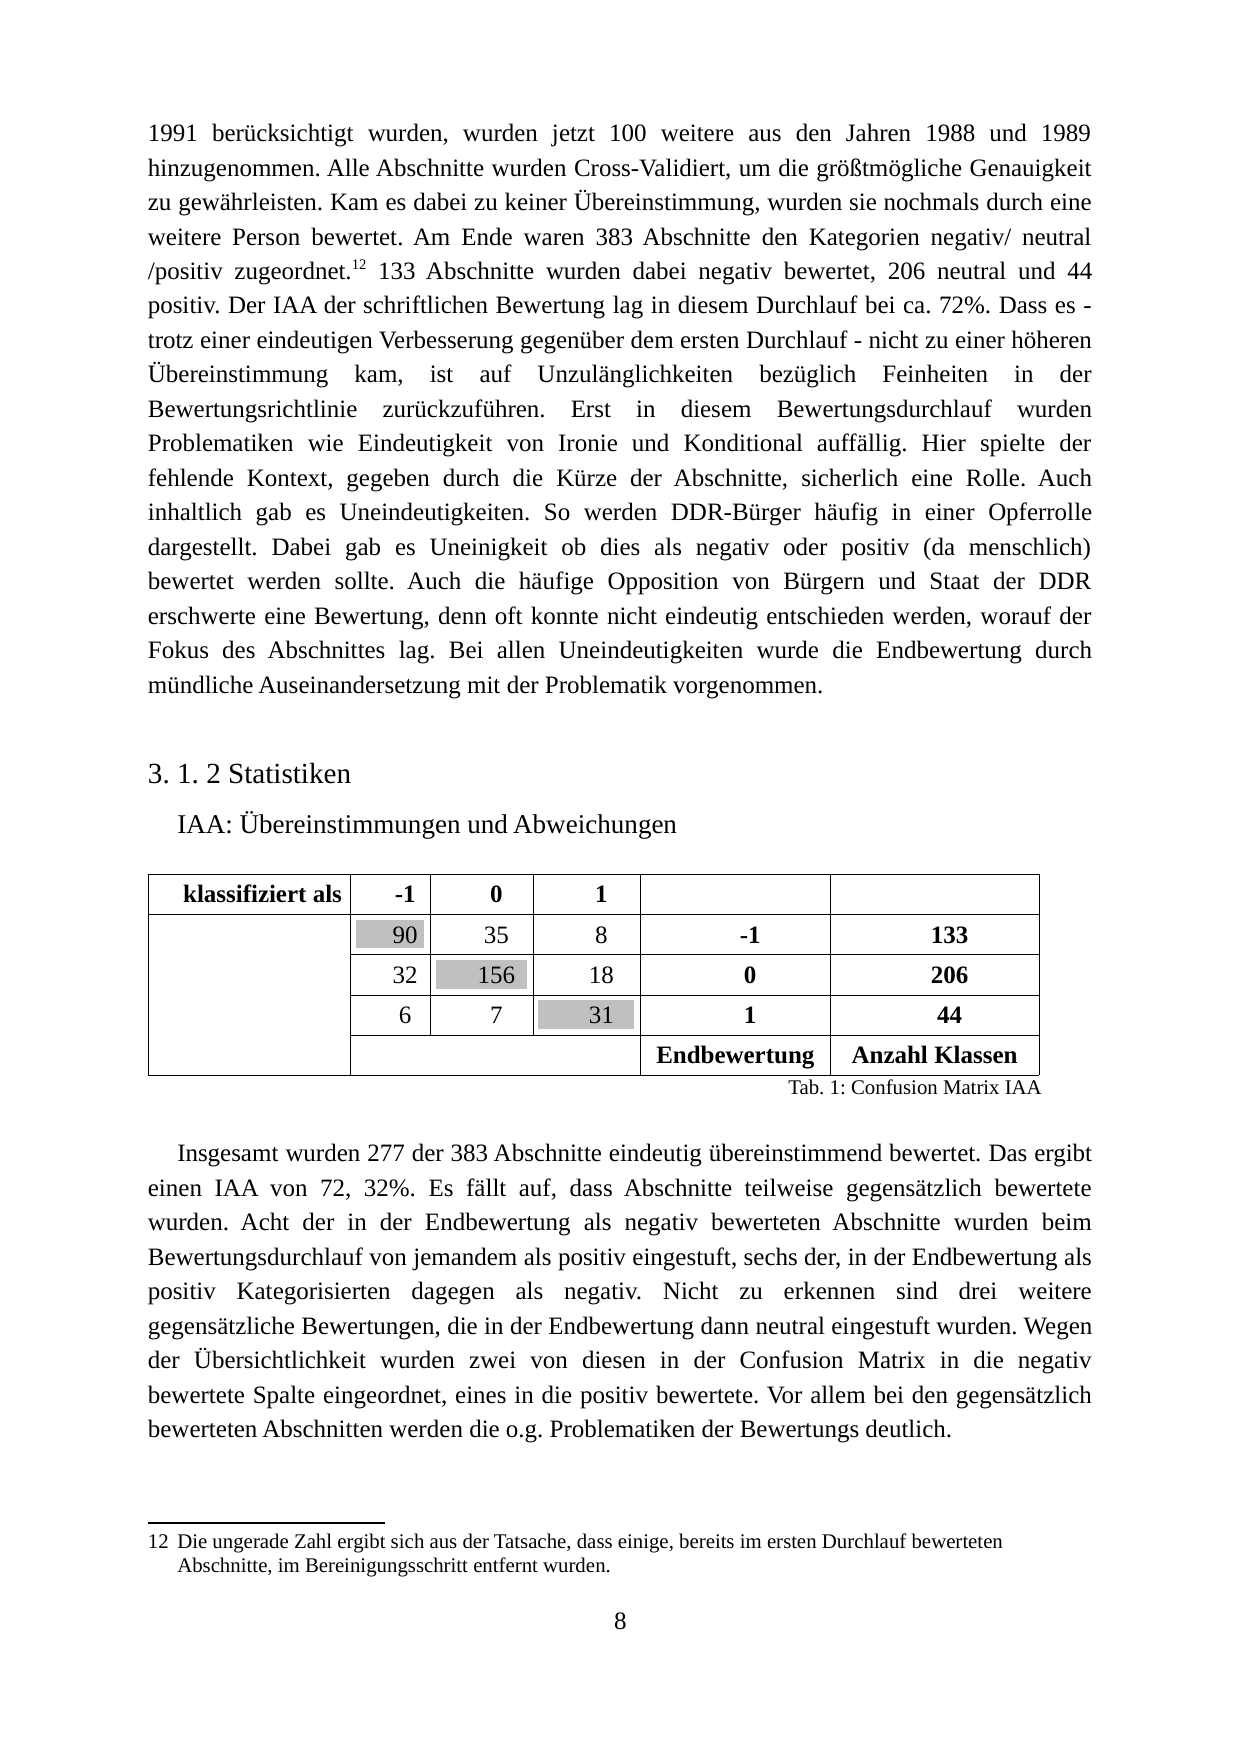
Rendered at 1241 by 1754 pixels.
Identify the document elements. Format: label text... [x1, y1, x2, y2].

table_header klassifiziert als [149, 875, 350, 914]
table_cell 1 [641, 996, 830, 1035]
table_cell 18 [534, 955, 640, 994]
table_cell 6 [351, 996, 430, 1035]
table_cell 44 [831, 996, 1039, 1035]
table_header [641, 875, 830, 914]
table_header 0 [431, 875, 533, 914]
table_cell Anzahl Klassen [831, 1036, 1039, 1075]
table_cell 31 [534, 996, 640, 1035]
text Tab. 1: Confusion Matrix IAA [148, 1075, 1093, 1099]
table_cell 206 [831, 955, 1039, 994]
table_header [831, 875, 1039, 914]
table_cell 35 [431, 915, 533, 954]
table_cell -1 [641, 915, 830, 954]
text 3. 1. 2 Statistiken [148, 756, 1093, 790]
table_cell 133 [831, 915, 1039, 954]
table_cell 8 [534, 915, 640, 954]
table_header 1 [534, 875, 640, 914]
table_cell 156 [431, 955, 533, 994]
table_cell 0 [641, 955, 830, 994]
table_cell [351, 1036, 640, 1075]
table_header -1 [351, 875, 430, 914]
table_cell 7 [431, 996, 533, 1035]
table_cell 90 [351, 915, 430, 954]
table_cell [149, 915, 350, 1075]
table_cell Endbewertung [641, 1036, 830, 1075]
text Insgesamt wurden 277 der 383 Abschnitte eindeutig übereinstimmend bewertet. Das ergibt einen IAA von 72, 32%. Es fällt auf, dass Abschnitte teilweise gegensätzlich bewertete wurden. Acht der in der Endbewertung als negativ bewerteten Abschnitte wurden beim Bewertungsdurchlauf von jemandem als positiv eingestuft, sechs der, in der Endbewertung als positiv Kategorisierten dagegen als negativ. Nicht zu erkennen sind drei weitere gegensätzliche Bewertungen, die in der Endbewertung dann neutral eingestuft wurden. Wegen der Übersichtlichkeit wurden zwei von diesen in der Confusion Matrix in die negativ bewertete Spalte eingeordnet, eines in die positiv bewertete. Vor allem bei den gegensätzlich bewerteten Abschnitten werden die o.g. Problematiken der Bewertungs deutlich. [148, 1138, 1093, 1443]
text 1991 berücksichtigt wurden, wurden jetzt 100 weitere aus den Jahren 1988 und 1989 hinzugenommen. Alle Abschnitte wurden Cross-Validiert, um die größtmögliche Genauigkeit zu gewährleisten. Kam es dabei zu keiner Übereinstimmung, wurden sie nochmals durch eine weitere Person bewertet. Am Ende waren 383 Abschnitte den Kategorien negativ/ neutral /positiv zugeordnet. 133 Abschnitte wurden dabei negativ bewertet, 206 neutral und 44 positiv. Der IAA der schriftlichen Bewertung lag in diesem Durchlauf bei ca. 72%. Dass es - trotz einer eindeutigen Verbesserung gegenüber dem ersten Durchlauf - nicht zu einer höheren Übereinstimmung kam, ist auf Unzulänglichkeiten bezüglich Feinheiten in der Bewertungsrichtlinie zurückzuführen. Erst in diesem Bewertungsdurchlauf wurden Problematiken wie Eindeutigkeit von Ironie und Konditional auffällig. Hier spielte der fehlende Kontext, gegeben durch die Kürze der Abschnitte, sicherlich eine Rolle. Auch inhaltlich gab es Uneindeutigkeiten. So werden DDR-Bürger häufig in einer Opferrolle dargestellt. Dabei gab es Uneinigkeit ob dies als negativ oder positiv (da menschlich) bewertet werden sollte. Auch die häufige Opposition von Bürgern und Staat der DDR erschwerte eine Bewertung, denn oft konnte nicht eindeutig entschieden werden, worauf der Fokus des Abschnittes lag. Bei allen Uneindeutigkeiten wurde die Endbewertung durch mündliche Auseinandersetzung mit der Problematik vorgenommen. [148, 118, 1093, 698]
text Die ungerade Zahl ergibt sich aus der Tatsache, dass einige, bereits im ersten Durchlauf bewerteten Abschnitte, im Bereinigungsschritt entfernt wurden. [148, 1529, 1093, 1577]
text IAA: Übereinstimmungen und Abweichungen [148, 808, 1093, 839]
table_cell 32 [351, 955, 430, 994]
